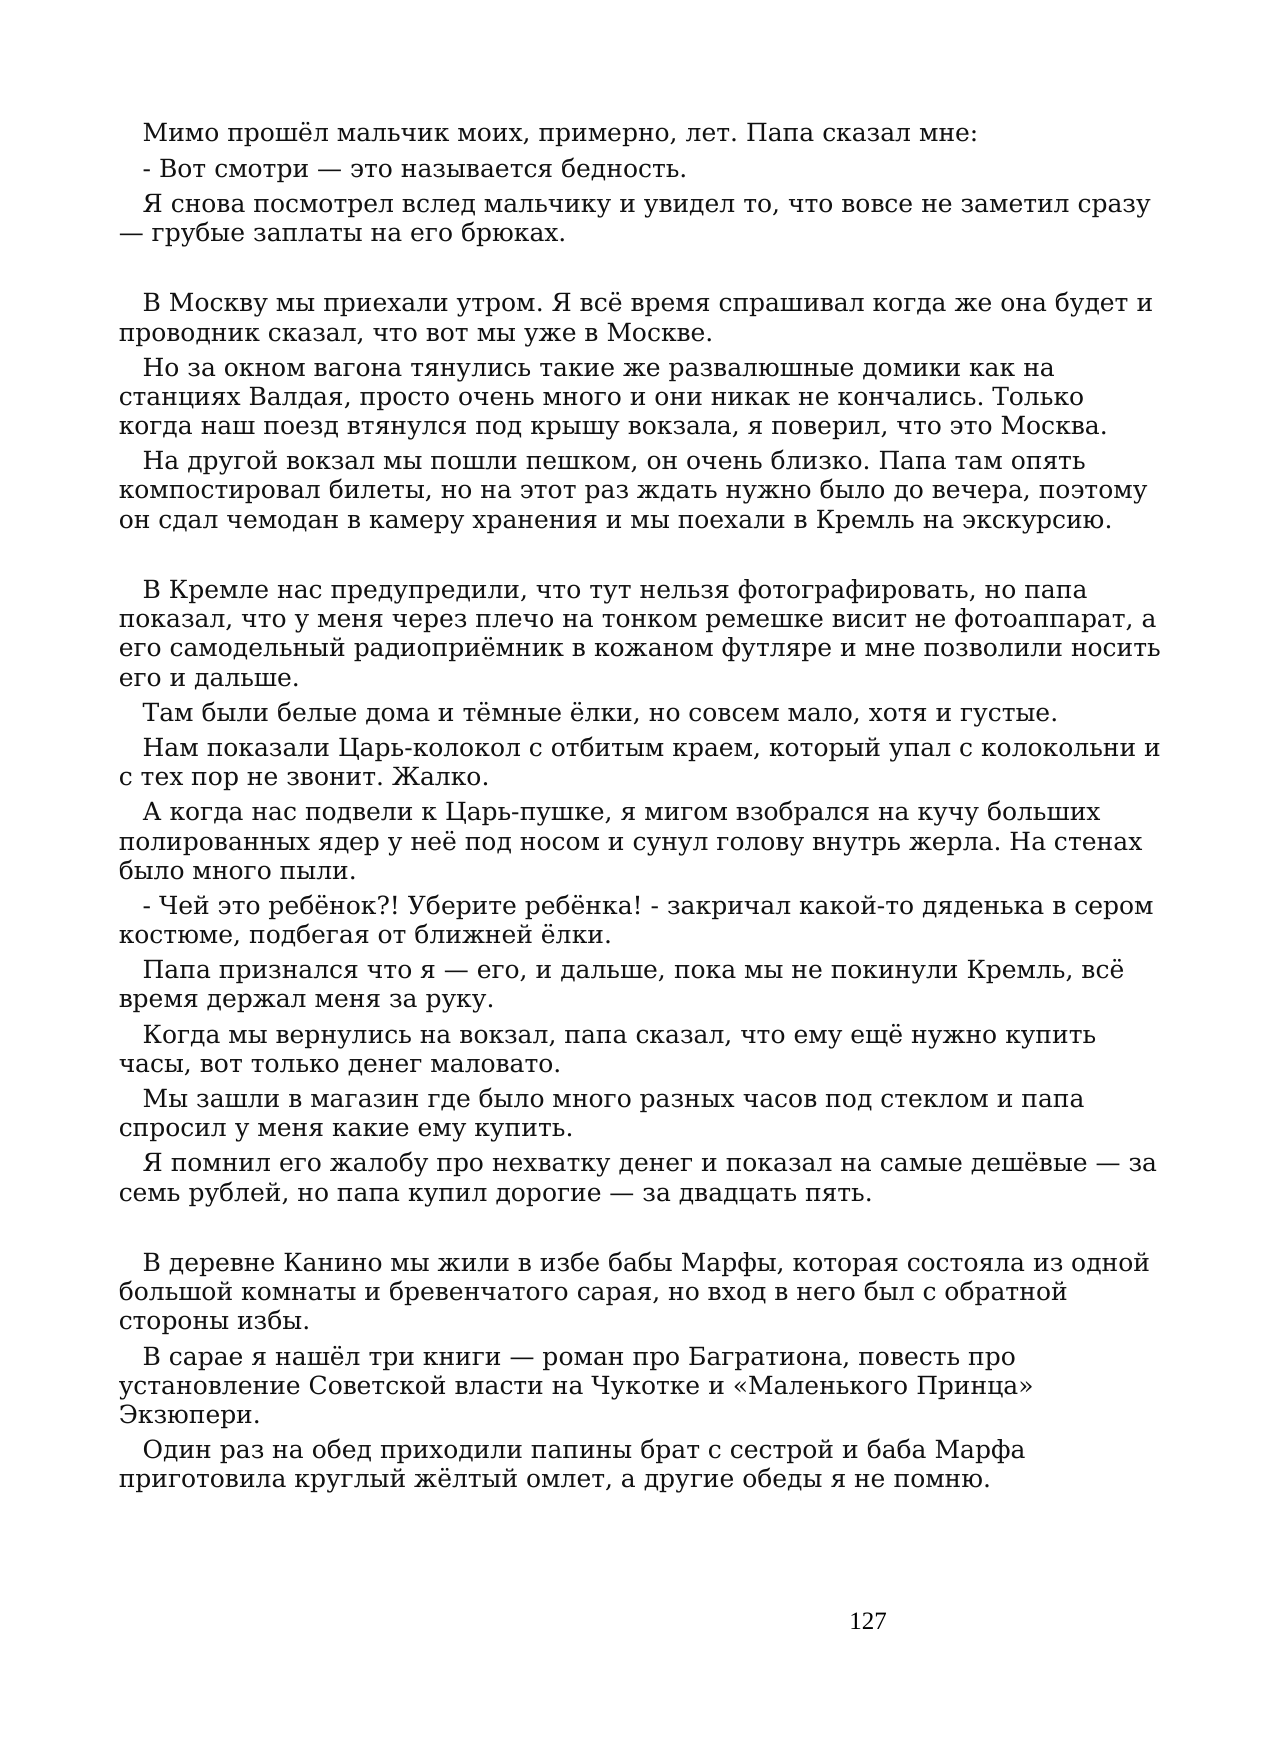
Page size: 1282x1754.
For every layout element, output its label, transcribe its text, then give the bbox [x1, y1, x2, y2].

text В Кремле нас предупредили, что тут нельзя фотографировать, но папа показал, что у меня через плечо на тонком ремешке висит не фотоаппарат, а его самодельный радиоприёмник в кожаном футляре и мне позволили носить его и дальше. [118, 575, 1162, 692]
text Папа признался что я — его, и дальше, пока мы не покинули Кремль, всё время держал меня за руку. [118, 955, 1162, 1014]
text Мимо прошёл мальчик моих, примерно, лет. Папа сказал мне: [118, 118, 1162, 148]
text Один раз на обед приходили папины брат с сестрой и баба Марфа приготовила круглый жёлтый омлет, а другие обеды я не помню. [118, 1435, 1162, 1493]
text - Чей это ребёнок?! Уберите ребёнка! - закричал какой-то дяденька в сером костюме, подбегая от ближней ёлки. [118, 891, 1162, 949]
text В деревне Канино мы жили в избе бабы Марфы, которая состояла из одной большой комнаты и бревенчатого сарая, но вход в него был с обратной стороны избы. [118, 1248, 1162, 1336]
text На другой вокзал мы пошли пешком, он очень близко. Папа там опять компостировал билеты, но на этот раз ждать нужно было до вечера, поэтому он сдал чемодан в камеру хранения и мы поехали в Кремль на экскурсию. [118, 446, 1162, 534]
text Я помнил его жалобу про нехватку денег и показал на самые дешёвые — за семь рублей, но папа купил дорогие — за двадцать пять. [118, 1148, 1162, 1207]
text В сарае я нашёл три книги — роман про Багратиона, повесть про установление Советской власти на Чукотке и «Маленького Принца» Экзюпери. [118, 1342, 1162, 1429]
text Нам показали Царь-колокол с отбитым краем, который упал с колокольни и с тех пор не звонит. Жалко. [118, 733, 1162, 791]
text Мы зашли в магазин где было много разных часов под стеклом и папа спросил у меня какие ему купить. [118, 1084, 1162, 1142]
text - Вот смотри — это называется бедность. [118, 154, 1162, 183]
text Но за окном вагона тянулись такие же развалюшные домики как на станциях Валдая, просто очень много и они никак не кончались. Только когда наш поезд втянулся под крышу вокзала, я поверил, что это Москва. [118, 353, 1162, 440]
text Я снова посмотрел вслед мальчику и увидел то, что вовсе не заметил сразу — грубые заплаты на его брюках. [118, 189, 1162, 247]
text Когда мы вернулись на вокзал, папа сказал, что ему ещё нужно купить часы, вот только денег маловато. [118, 1020, 1162, 1078]
text В Москву мы приехали утром. Я всё время спрашивал когда же она будет и проводник сказал, что вот мы уже в Москве. [118, 288, 1162, 347]
text А когда нас подвели к Царь-пушке, я мигом взобрался на кучу больших полированных ядер у неё под носом и сунул голову внутрь жерла. На стенах было много пыли. [118, 797, 1162, 885]
text Там были белые дома и тёмные ёлки, но совсем мало, хотя и густые. [118, 698, 1162, 727]
